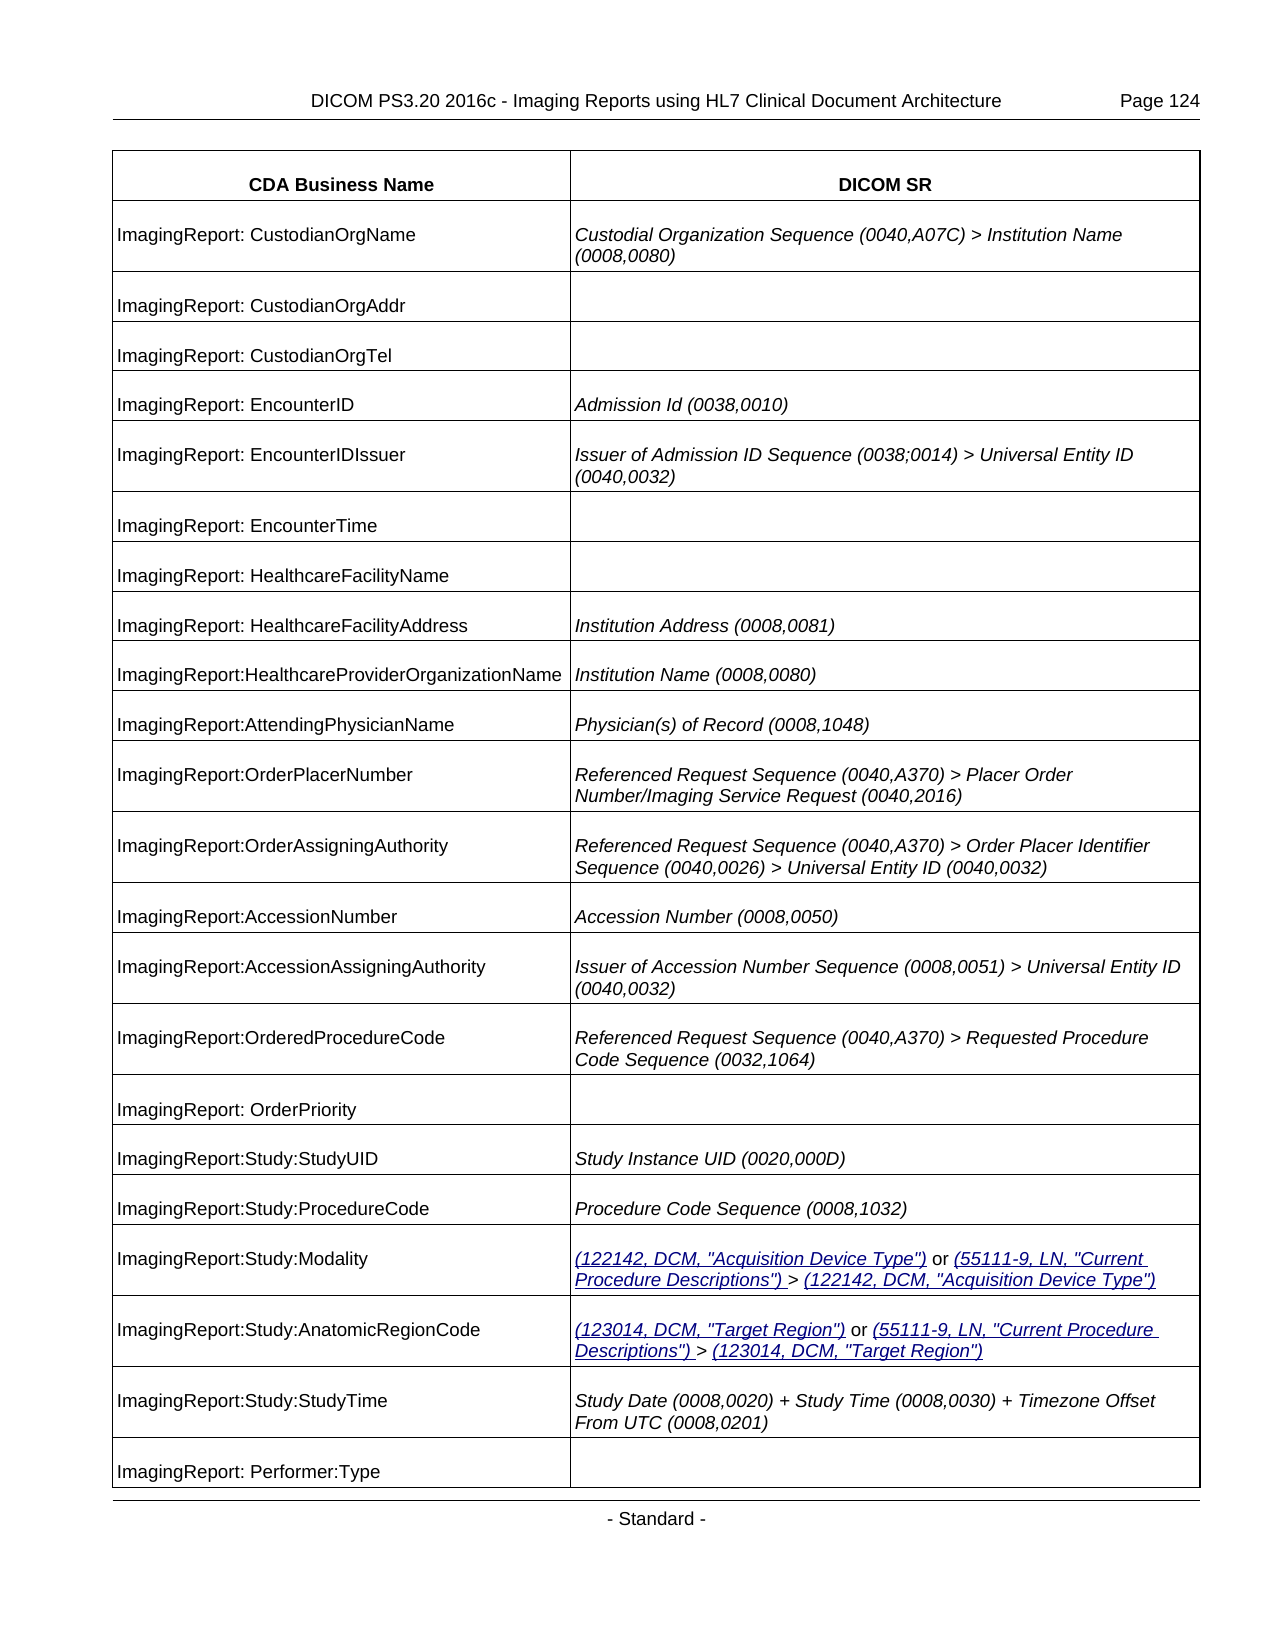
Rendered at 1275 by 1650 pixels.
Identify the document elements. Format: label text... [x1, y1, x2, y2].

table_cell Procedure Code Sequence (0008,1032) [571, 1175, 1199, 1223]
table_cell ImagingReport:Study:ProcedureCode [113, 1175, 570, 1223]
table_cell Issuer of Accession Number Sequence (0008,0051) > Universal Entity ID (0040,0032) [571, 933, 1199, 1003]
table_cell ImagingReport: OrderPriority [113, 1075, 570, 1124]
table_cell [571, 1438, 1199, 1487]
table_cell ImagingReport:AccessionNumber [113, 883, 570, 932]
table_cell [571, 542, 1199, 591]
table_cell ImagingReport:HealthcareProviderOrganizationName [113, 641, 570, 690]
table_cell [571, 272, 1199, 321]
table_cell Custodial Organization Sequence (0040,A07C) > Institution Name (0008,0080) [571, 201, 1199, 271]
table_cell Referenced Request Sequence (0040,A370) > Order Placer Identifier Sequence (0040,0026) > Universal Entity ID (0040,0032) [571, 812, 1199, 882]
table_cell ImagingReport: HealthcareFacilityName [113, 542, 570, 591]
table_cell ImagingReport: HealthcareFacilityAddress [113, 592, 570, 640]
table_cell Physician(s) of Record (0008,1048) [571, 691, 1199, 740]
table_cell ImagingReport:AccessionAssigningAuthority [113, 933, 570, 1003]
table_header CDA Business Name [113, 151, 570, 200]
table_cell Referenced Request Sequence (0040,A370) > Requested Procedure Code Sequence (0032,1064) [571, 1004, 1199, 1074]
table_cell ImagingReport:OrderedProcedureCode [113, 1004, 570, 1074]
table_cell [571, 322, 1199, 370]
table_cell Institution Name (0008,0080) [571, 641, 1199, 690]
table_cell ImagingReport: EncounterIDIssuer [113, 421, 570, 491]
table_cell ImagingReport: CustodianOrgTel [113, 322, 570, 370]
table_cell Study Date (0008,0020) + Study Time (0008,0030) + Timezone Offset From UTC (0008,0201) [571, 1367, 1199, 1437]
table_cell (122142, DCM, "Acquisition Device Type") or (55111-9, LN, "Current Procedure Descriptions") > (122142, DCM, "Acquisition Device Type") [571, 1225, 1199, 1295]
table_cell ImagingReport:Study:Modality [113, 1225, 570, 1295]
table_cell ImagingReport:Study:StudyUID [113, 1125, 570, 1174]
table_cell Referenced Request Sequence (0040,A370) > Placer Order Number/Imaging Service Request (0040,2016) [571, 741, 1199, 811]
table_cell (123014, DCM, "Target Region") or (55111-9, LN, "Current Procedure Descriptions") > (123014, DCM, "Target Region") [571, 1296, 1199, 1366]
table_cell Accession Number (0008,0050) [571, 883, 1199, 932]
table_cell Study Instance UID (0020,000D) [571, 1125, 1199, 1174]
table_cell Issuer of Admission ID Sequence (0038;0014) > Universal Entity ID (0040,0032) [571, 421, 1199, 491]
table_cell ImagingReport:AttendingPhysicianName [113, 691, 570, 740]
table_cell [571, 492, 1199, 541]
table_cell ImagingReport:Study:AnatomicRegionCode [113, 1296, 570, 1366]
table_cell ImagingReport:OrderAssigningAuthority [113, 812, 570, 882]
table_cell ImagingReport: CustodianOrgName [113, 201, 570, 271]
table_header DICOM SR [571, 151, 1199, 200]
table_cell ImagingReport:Study:StudyTime [113, 1367, 570, 1437]
table_cell ImagingReport:OrderPlacerNumber [113, 741, 570, 811]
table_cell [571, 1075, 1199, 1124]
table_cell ImagingReport: EncounterID [113, 371, 570, 420]
table_cell ImagingReport: CustodianOrgAddr [113, 272, 570, 321]
table_cell Admission Id (0038,0010) [571, 371, 1199, 420]
table_cell ImagingReport: EncounterTime [113, 492, 570, 541]
table_cell Institution Address (0008,0081) [571, 592, 1199, 640]
table_cell ImagingReport: Performer:Type [113, 1438, 570, 1487]
